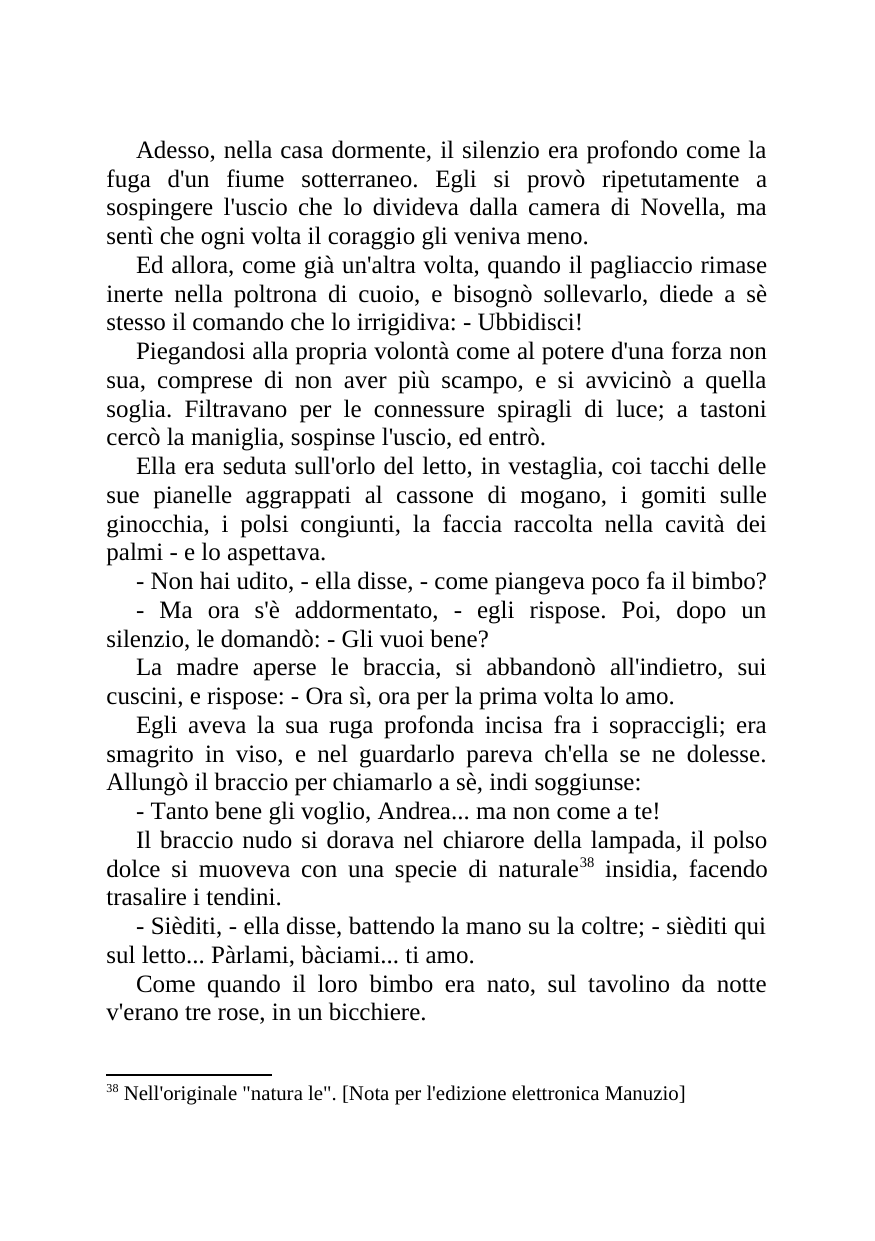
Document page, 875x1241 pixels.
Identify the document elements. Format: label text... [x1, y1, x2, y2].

text Il braccio nudo si dorava nel chiarore della lampada, il polso dolce si muoveva con una specie di naturale insidia, facendo trasalire i tendini. [106, 825, 768, 911]
text Piegandosi alla propria volontà come al potere d'una forza non sua, comprese di non aver più scampo, e si avvicinò a quella soglia. Filtravano per le connessure spiragli di luce; a tastoni cercò la maniglia, sospinse l'uscio, ed entrò. [106, 336, 768, 451]
text Nell'originale "natura le". [Nota per l'edizione elettronica Manuzio] [106, 1081, 768, 1105]
text - Tanto bene gli voglio, Andrea... ma non come a te! [106, 796, 768, 825]
text - Ma ora s'è addormentato, - egli rispose. Poi, dopo un silenzio, le domandò: - Gli vuoi bene? [106, 595, 768, 652]
text Egli aveva la sua ruga profonda incisa fra i sopraccigli; era smagrito in viso, e nel guardarlo pareva ch'ella se ne dolesse. Allungò il braccio per chiamarlo a sè, indi soggiunse: [106, 710, 768, 796]
text Adesso, nella casa dormente, il silenzio era profondo come la fuga d'un fiume sotterraneo. Egli si provò ripetutamente a sospingere l'uscio che lo divideva dalla camera di Novella, ma sentì che ogni volta il coraggio gli veniva meno. [106, 135, 768, 250]
text La madre aperse le braccia, si abbandonò all'indietro, sui cuscini, e rispose: - Ora sì, ora per la prima volta lo amo. [106, 652, 768, 710]
text Come quando il loro bimbo era nato, sul tavolino da notte v'erano tre rose, in un bicchiere. [106, 969, 768, 1026]
text Ed allora, come già un'altra volta, quando il pagliaccio rimase inerte nella poltrona di cuoio, e bisognò sollevarlo, diede a sè stesso il comando che lo irrigidiva: - Ubbidisci! [106, 250, 768, 336]
text - Sièditi, - ella disse, battendo la mano su la coltre; - sièditi qui sul letto... Pàrlami, bàciami... ti amo. [106, 911, 768, 969]
text - Non hai udito, - ella disse, - come piangeva poco fa il bimbo? [106, 566, 768, 595]
text Ella era seduta sull'orlo del letto, in vestaglia, coi tacchi delle sue pianelle aggrappati al cassone di mogano, i gomiti sulle ginocchia, i polsi congiunti, la faccia raccolta nella cavità dei palmi - e lo aspettava. [106, 451, 768, 566]
